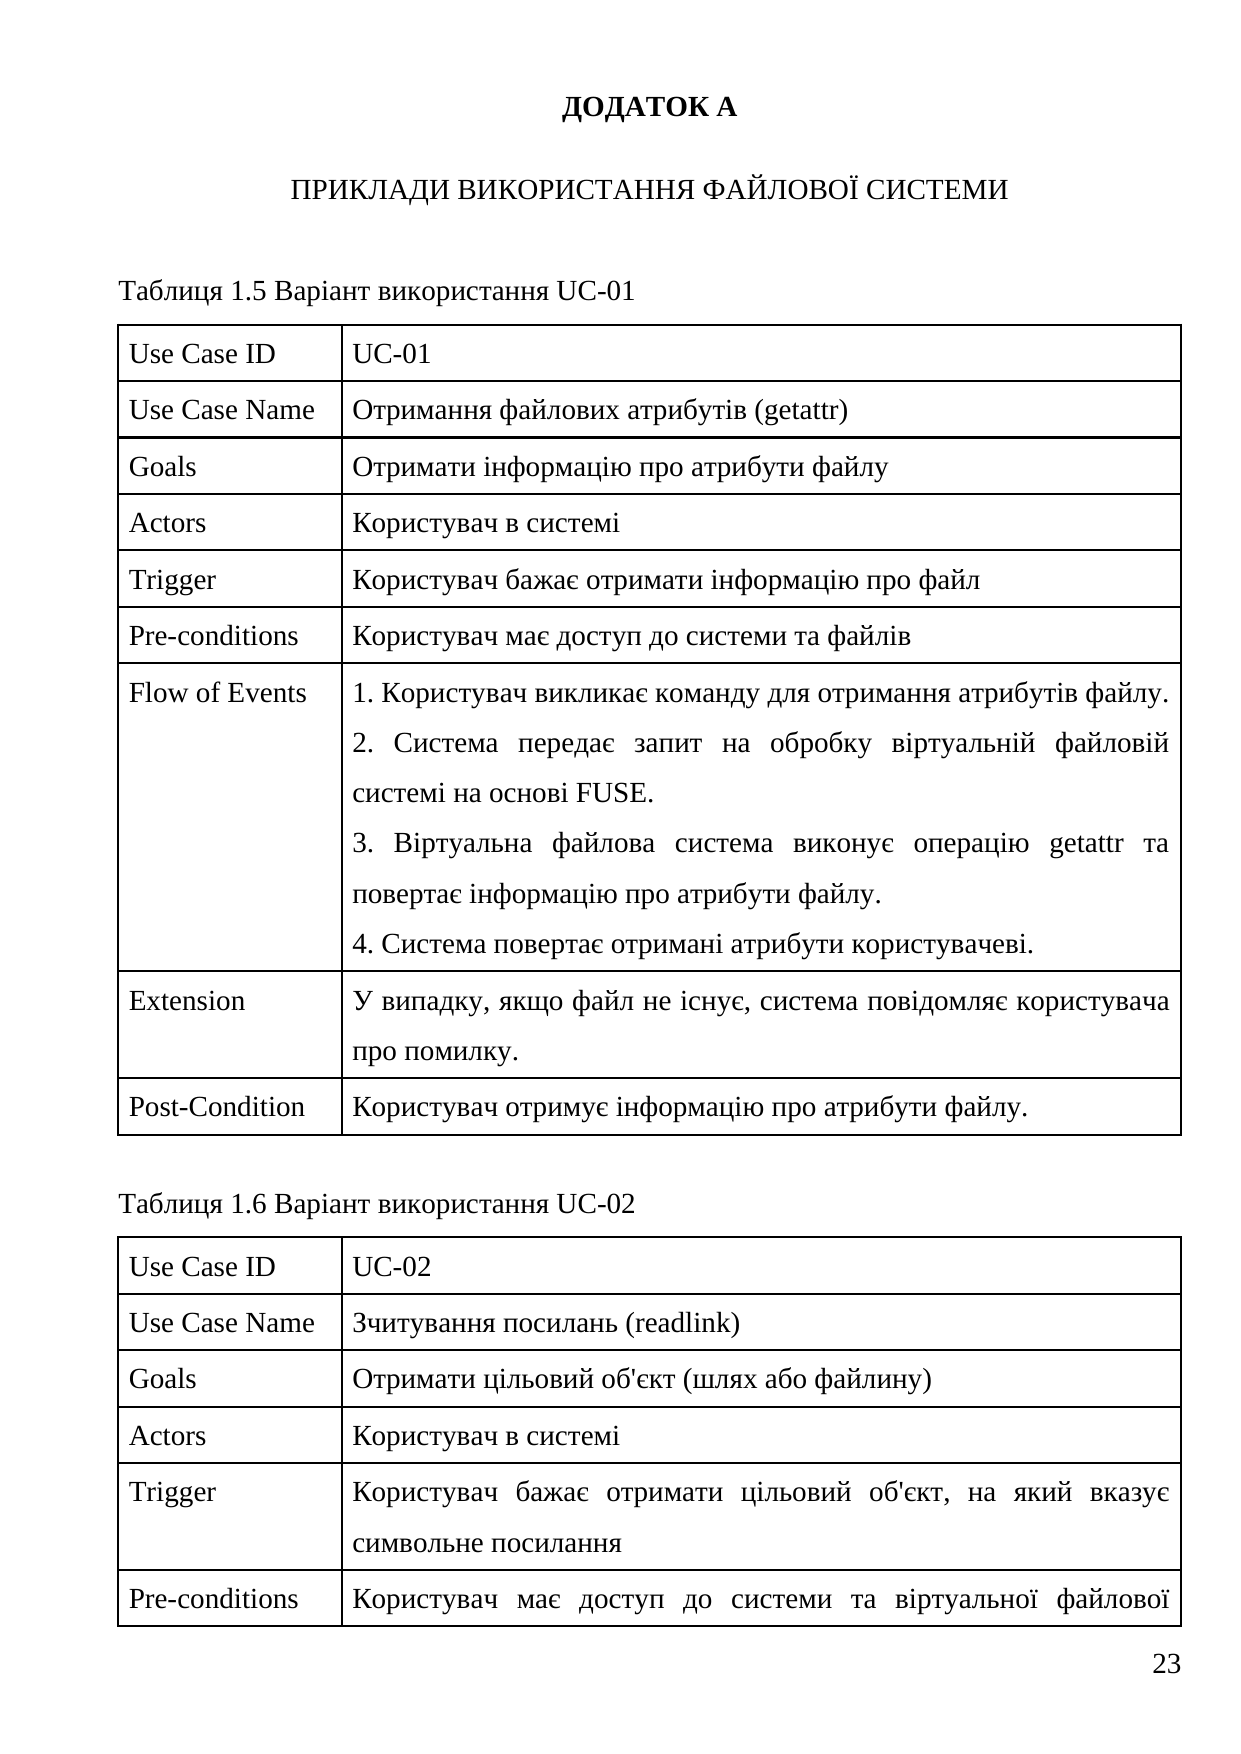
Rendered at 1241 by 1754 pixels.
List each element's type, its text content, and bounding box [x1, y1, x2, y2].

table_cell Зчитування посилань (readlink) [343, 1295, 1180, 1349]
table_cell Trigger [119, 551, 341, 606]
list Варіант використання UC-01 [118, 273, 1181, 307]
text ПРИКЛАДИ ВИКОРИСТАННЯ ФАЙЛОВОЇ СИСТЕМИ [118, 172, 1181, 206]
table_cell Extension [119, 972, 341, 1077]
table_cell Користувач має доступ до системи та віртуальної файлової [343, 1571, 1180, 1625]
table_cell Post-Condition [119, 1079, 341, 1133]
table_cell Trigger [119, 1464, 341, 1569]
table_cell Користувач в системі [343, 495, 1180, 549]
table_cell Flow of Events [119, 664, 341, 970]
table_cell Користувач бажає отримати інформацію про файл [343, 551, 1180, 606]
table_cell Pre-conditions [119, 608, 341, 662]
table_cell Use Case Name [119, 382, 341, 436]
table_cell Користувач в системі [343, 1408, 1180, 1462]
table_cell Goals [119, 439, 341, 493]
table_cell У випадку, якщо файл не існує, система повідомляє користувача про помилку. [343, 972, 1180, 1077]
table_cell Отримати інформацію про атрибути файлу [343, 439, 1180, 493]
table_cell Користувач отримує інформацію про атрибути файлу. [343, 1079, 1180, 1133]
table_cell Отримання файлових атрибутів (getattr) [343, 382, 1180, 436]
table_cell Goals [119, 1351, 341, 1406]
table_cell Користувач бажає отримати цільовий об'єкт, на який вказує символьне посилання [343, 1464, 1180, 1569]
table_cell 1. Користувач викликає команду для отримання атрибутів файлу. 2. Система передає запит на обробку віртуальній файловій системі на основі FUSE. 3. Віртуальна файлова система виконує операцію getattr та повертає інформацію про атрибути файлу. 4. Система повертає отримані атрибути користувачеві. [343, 664, 1180, 970]
table_cell Use Case Name [119, 1295, 341, 1349]
table_cell Pre-conditions [119, 1571, 341, 1625]
list Варіант використання UC-02 [118, 1186, 1181, 1219]
table_header Use Case ID [119, 326, 341, 380]
subtitle Додаток А [118, 89, 1181, 122]
table_header UC-02 [343, 1238, 1180, 1293]
table_cell Користувач має доступ до системи та файлів [343, 608, 1180, 662]
table_cell Отримати цільовий об'єкт (шлях або файлину) [343, 1351, 1180, 1406]
table_header Use Case ID [119, 1238, 341, 1293]
table_header UC-01 [343, 326, 1180, 380]
table_cell Actors [119, 1408, 341, 1462]
table_cell Actors [119, 495, 341, 549]
